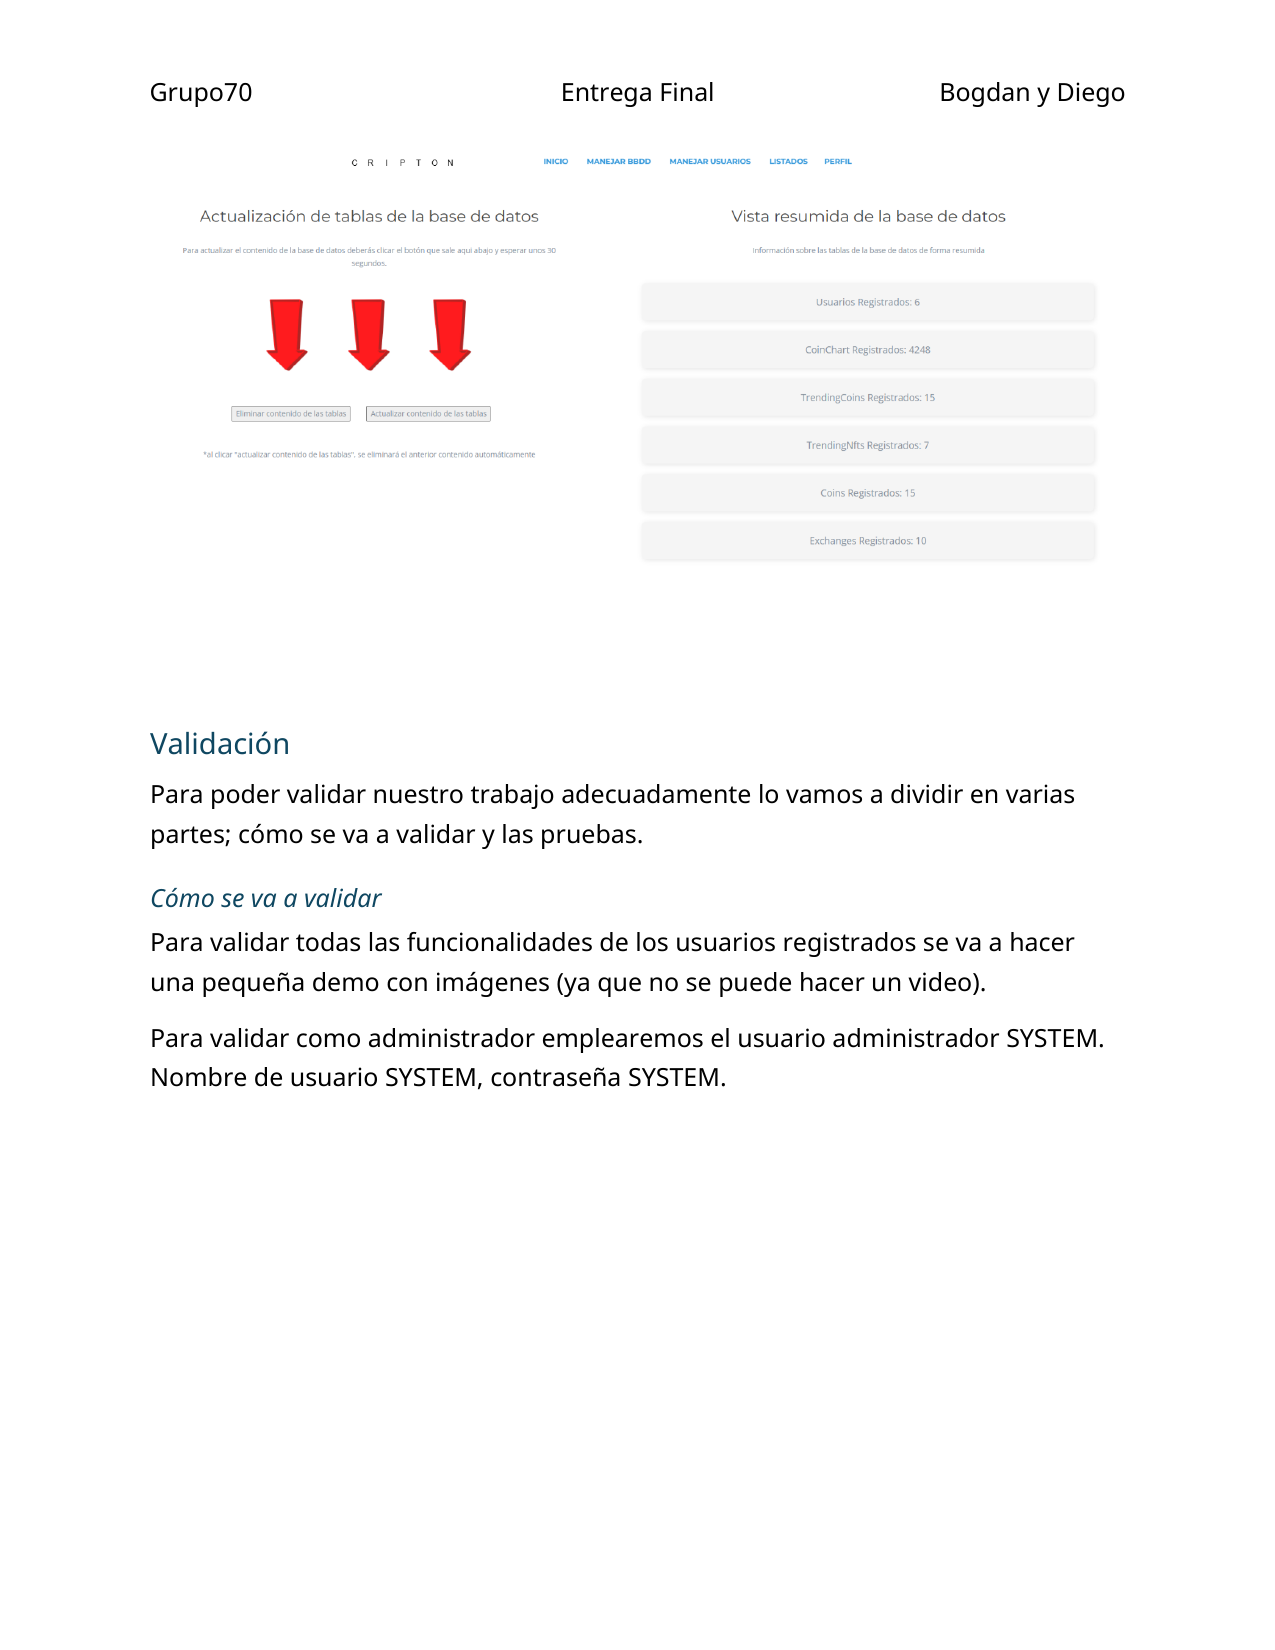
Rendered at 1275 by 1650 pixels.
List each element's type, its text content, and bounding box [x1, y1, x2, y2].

text Para validar como administrador emplearemos el usuario administrador SYSTEM. Nombre de usuario SYSTEM, contraseña SYSTEM. [150, 1020, 1125, 1094]
subtitle Cómo se va a validar [150, 881, 1125, 915]
subtitle Validación [150, 723, 1125, 763]
text Para validar todas las funcionalidades de los usuarios registrados se va a hacer una pequeña demo con imágenes (ya que no se puede hacer un video). [150, 925, 1125, 998]
text Para poder validar nuestro trabajo adecuadamente lo vamos a dividir en varias partes; cómo se va a validar y las pruebas. [150, 777, 1125, 851]
